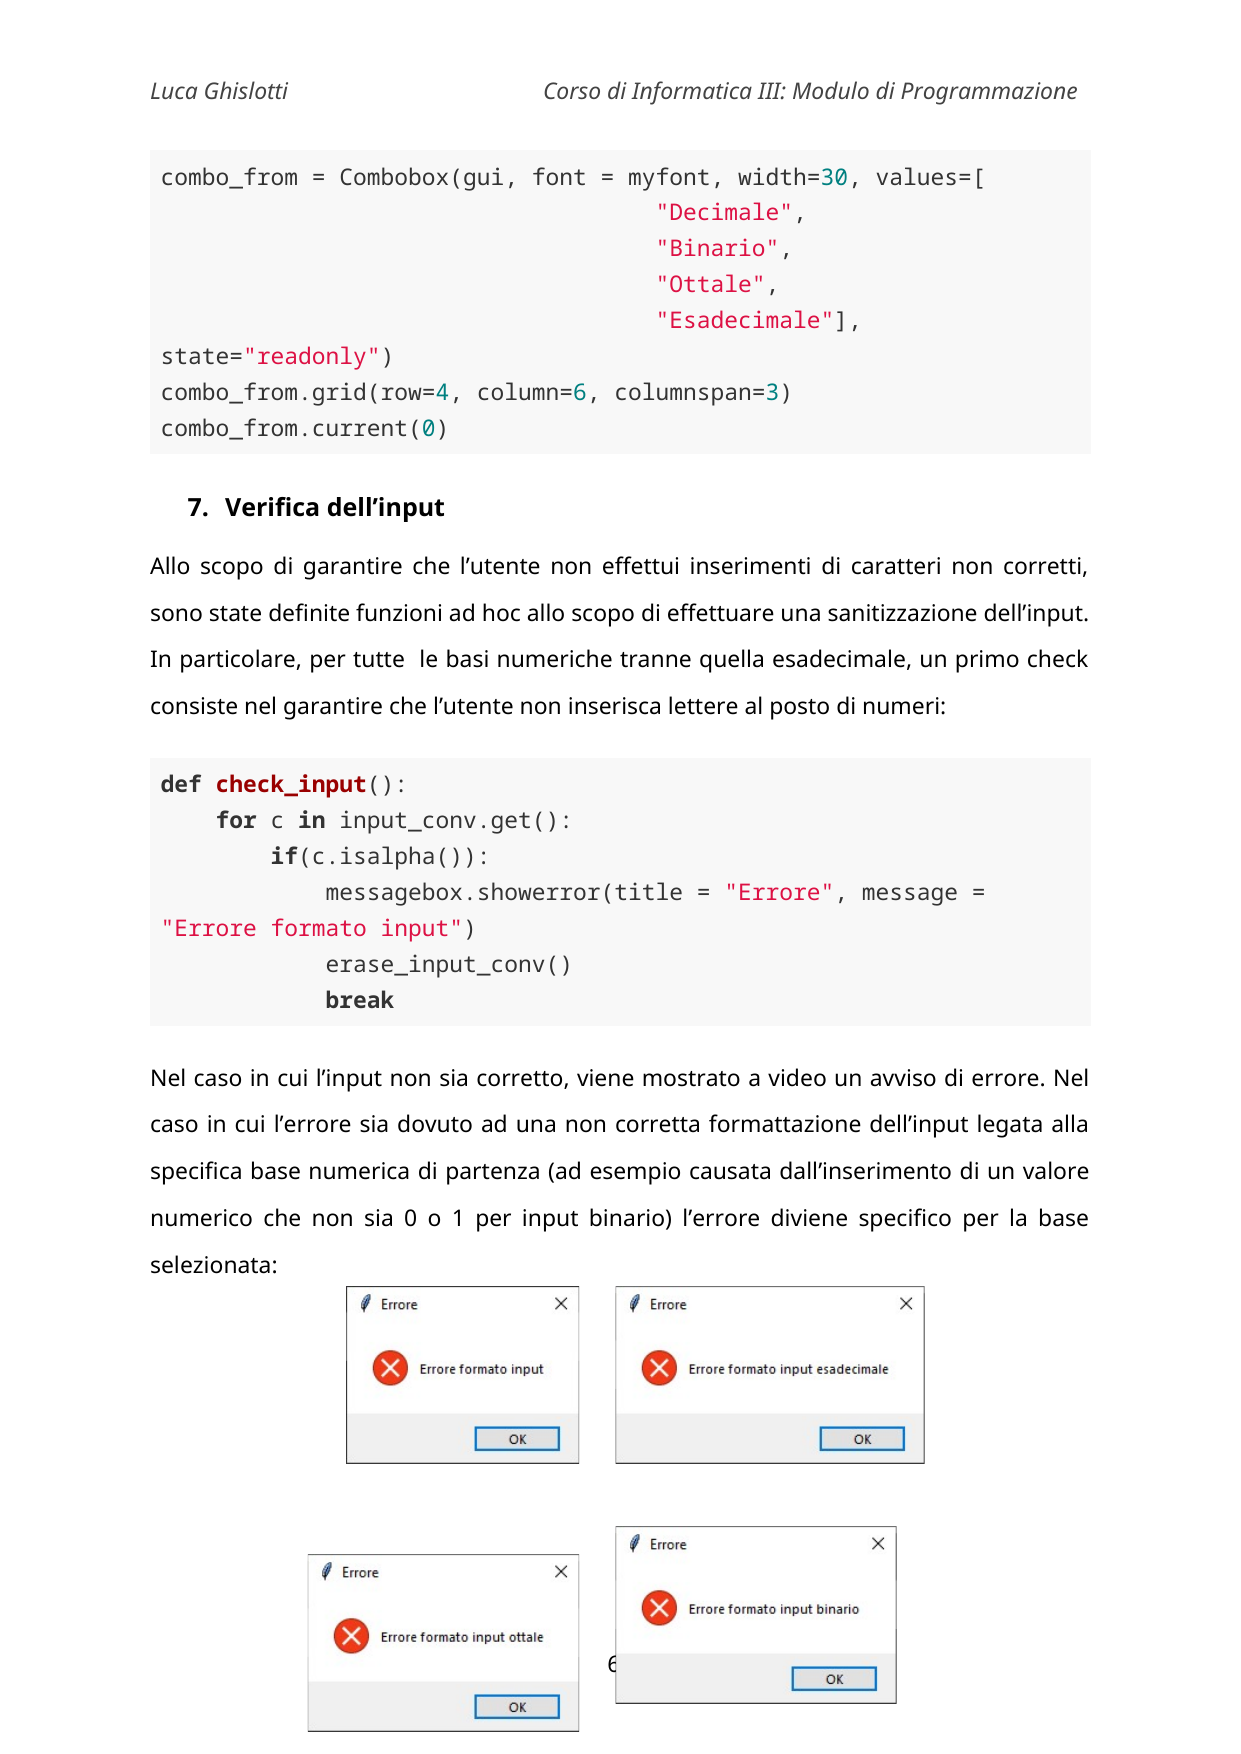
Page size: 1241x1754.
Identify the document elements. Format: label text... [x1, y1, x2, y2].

picture [346, 1286, 580, 1464]
text Allo scopo di garantire che l’utente non effettui inserimenti di caratteri non corretti, sono state definite funzioni ad hoc allo scopo di effettuare una sanitizzazione dell’input. In particolare, per tutte le basi numeriche tranne quella esadecimale, un primo check consiste nel garantire che l’utente non inserisca lettere al posto di numeri: [150, 549, 1090, 721]
text Nel caso in cui l’input non sia corretto, viene mostrato a video un avviso di errore. Nel caso in cui l’errore sia dovuto ad una non corretta formattazione dell’input legata alla specifica base numerica di partenza (ad esempio causata dall’inserimento di un valore numerico che non sia 0 o 1 per input binario) l’errore diviene specifico per la base selezionata: [150, 1062, 1090, 1280]
subtitle Verifica dell’input [187, 489, 1090, 524]
picture [615, 1526, 897, 1704]
table_header combo_from = Combobox(gui, font = myfont, width=30, values=[ "Decimale", "Binario", "Ottale", "Esadecimale"], state="readonly") combo_from.grid(row=4, column=6, columnspan=3) combo_from.current(0) [150, 150, 1091, 454]
picture [615, 1286, 925, 1464]
table_header def check_input(): for c in input_conv.get(): if(c.isalpha()): messagebox.showerror(title = "Errore", message = "Errore formato input") erase_input_conv() break [150, 758, 1091, 1026]
picture [307, 1554, 580, 1732]
